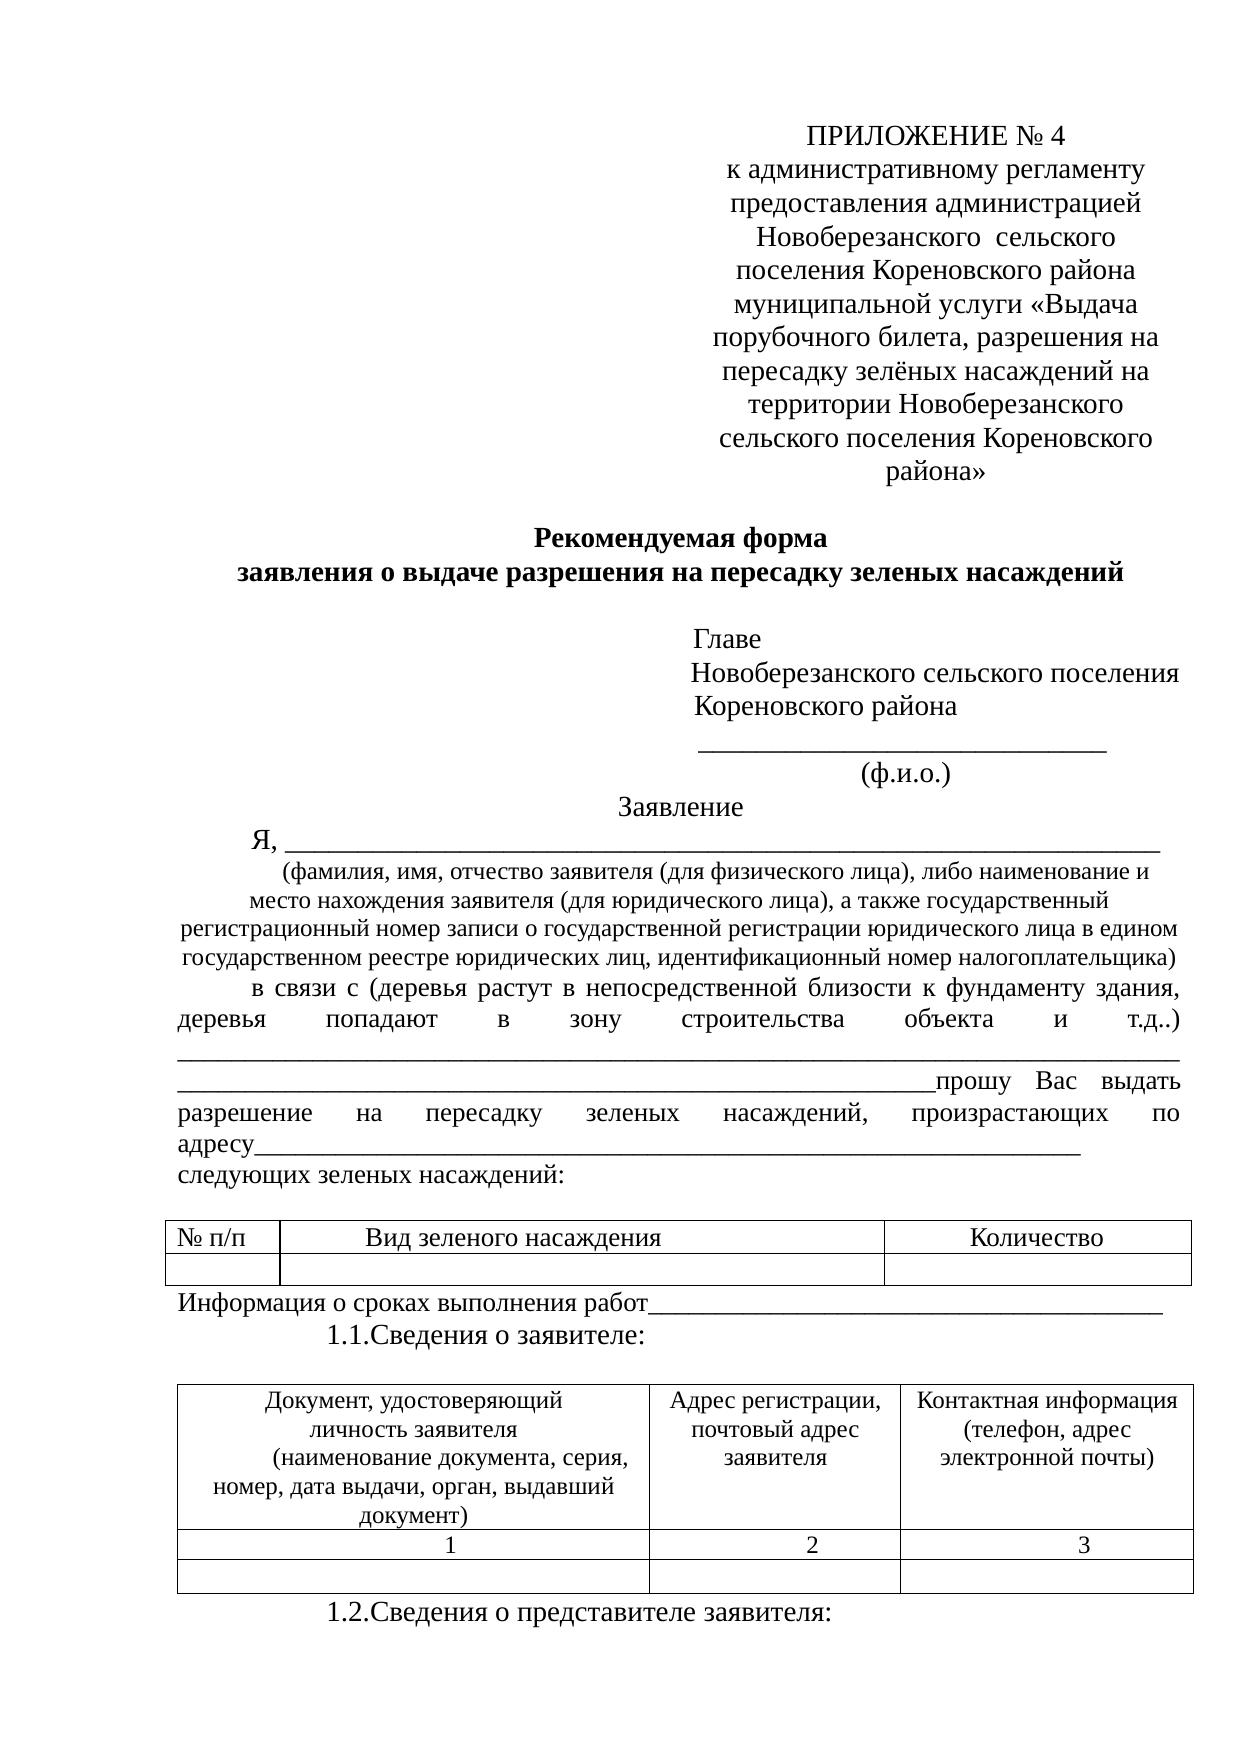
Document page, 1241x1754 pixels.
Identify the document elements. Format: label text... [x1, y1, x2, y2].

text ____________________________ [177, 722, 1181, 755]
text Главе [177, 621, 1181, 655]
table_header Количество [885, 1221, 1191, 1252]
text Кореновского района [177, 688, 1181, 722]
table_cell [178, 1560, 649, 1593]
table_cell [901, 1560, 1193, 1593]
text Рекомендуемая форма [177, 521, 1181, 554]
text (ф.и.о.) [177, 755, 1181, 789]
table_header № п/п [166, 1221, 279, 1252]
text заявления о выдаче разрешения на пересадку зеленых насаждений [177, 554, 1181, 588]
table_header Вид зеленого насаждения [281, 1221, 884, 1252]
table_cell [281, 1254, 884, 1284]
table_header [166, 118, 679, 521]
table_header Документ, удостоверяющий личность заявителя (наименование документа, серия, номер, дата выдачи, орган, выдавший документ) [178, 1385, 649, 1529]
text 1.1.Сведения о заявителе: [252, 1317, 1181, 1350]
table_cell 2 [650, 1530, 900, 1558]
table_cell 1 [178, 1530, 649, 1558]
table_cell [166, 1254, 279, 1284]
text в связи с (деревья растут в непосредственной близости к фундаменту здания, деревья попадают в зону строительства объекта и т.д..) __________________________________________________________________________________________________________________________________прошу Вас выдать разрешение на пересадку зеленых насаждений, произрастающих по адресу_____________________________________________________________ следующих зеленых насаждений: [177, 971, 1181, 1189]
text (фамилия, имя, отчество заявителя (для физического лица), либо наименование и место нахождения заявителя (для юридического лица), а также государственный регистрационный номер записи о государственной регистрации юридического лица в едином государственном реестре юридических лиц, идентификационный номер налогоплательщика) [177, 856, 1181, 971]
table_cell 3 [901, 1530, 1193, 1558]
table_cell [885, 1254, 1191, 1284]
text Информация о сроках выполнения работ______________________________________ [177, 1286, 1181, 1317]
table_header ПРИЛОЖЕНИЕ № 4 к административному регламенту предоставления администрацией Новоберезанского сельского поселения Кореновского района муниципальной услуги «Выдача порубочного билета, разрешения на пересадку зелёных насаждений на территории Новоберезанского сельского поселения Кореновского района» [679, 118, 1192, 521]
text Я, ____________________________________________________________ [177, 822, 1181, 856]
text Заявление [177, 789, 1181, 822]
table_header Адрес регистрации, почтовый адрес заявителя [650, 1385, 900, 1529]
text Новоберезанского сельского поселения [177, 655, 1181, 688]
text 1.2.Сведения о представителе заявителя: [252, 1594, 1181, 1628]
table_cell [650, 1560, 900, 1593]
table_header Контактная информация (телефон, адрес электронной почты) [901, 1385, 1193, 1529]
